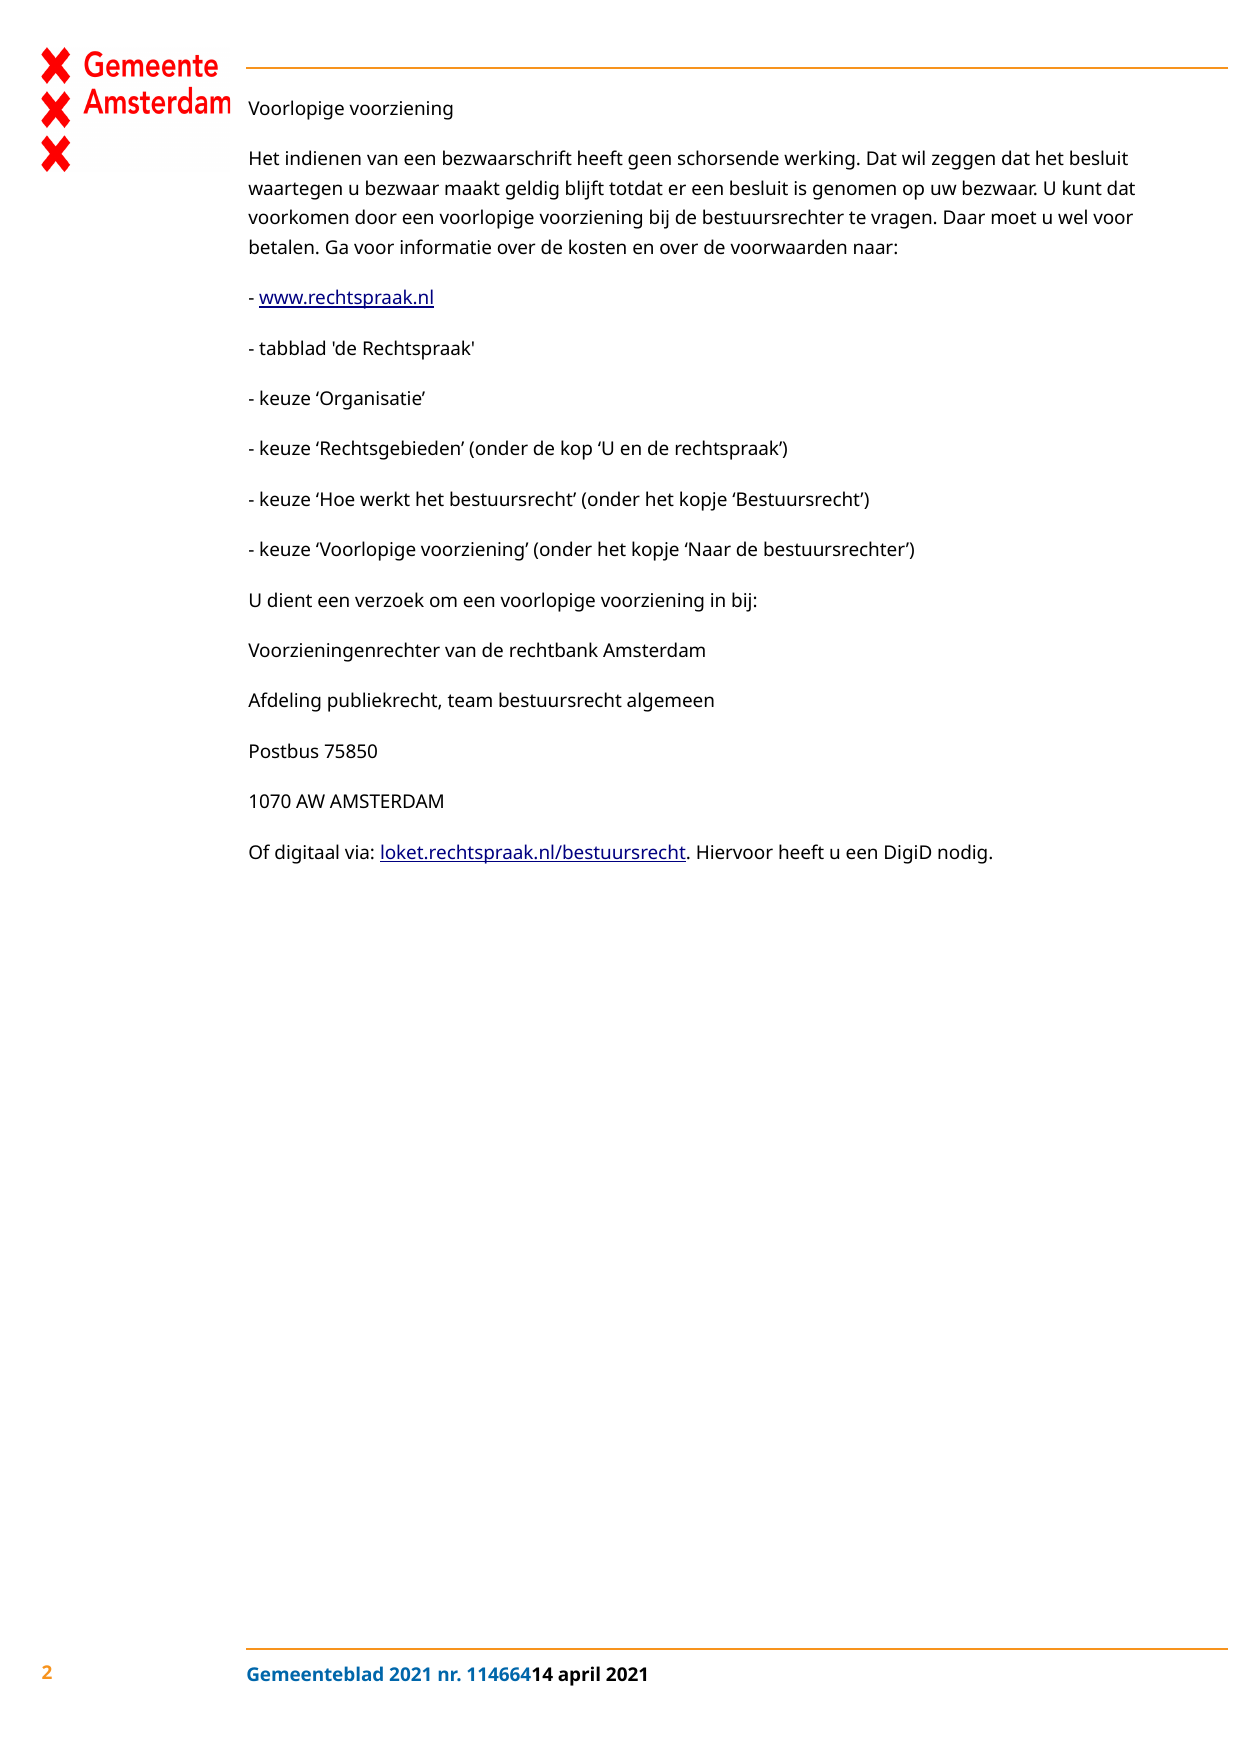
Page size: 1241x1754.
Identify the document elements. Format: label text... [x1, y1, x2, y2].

text - keuze ‘Hoe werkt het bestuursrecht’ (onder het kopje ‘Bestuursrecht’) [248, 486, 1152, 512]
text Afdeling publiekrecht, team bestuursrecht algemeen [248, 688, 1152, 713]
text 1070 AW AMSTERDAM [248, 788, 1152, 814]
text Voorlopige voorziening [248, 95, 1152, 121]
text - keuze ‘Rechtsgebieden’ (onder de kop ‘U en de rechtspraak’) [248, 436, 1152, 461]
text Postbus 75850 [248, 738, 1152, 764]
text - keuze ‘Voorlopige voorziening’ (onder het kopje ‘Naar de bestuursrechter’) [248, 536, 1152, 562]
text Voorzieningenrechter van de rechtbank Amsterdam [248, 637, 1152, 663]
text - tabblad 'de Rechtspraak' [248, 335, 1152, 361]
picture [41, 47, 231, 172]
text Of digitaal via: loket.rechtspraak.nl/bestuursrecht. Hiervoor heeft u een DigiD nodig. [248, 839, 1152, 865]
text - www.rechtspraak.nl [248, 284, 1152, 310]
text - keuze ‘Organisatie’ [248, 385, 1152, 411]
text U dient een verzoek om een voorlopige voorziening in bij: [248, 587, 1152, 613]
text Het indienen van een bezwaarschrift heeft geen schorsende werking. Dat wil zeggen dat het besluit waartegen u bezwaar maakt geldig blijft totdat er een besluit is genomen op uw bezwaar. U kunt dat voorkomen door een voorlopige voorziening bij de bestuursrechter te vragen. Daar moet u wel voor betalen. Ga voor informatie over de kosten en over de voorwaarden naar: [248, 145, 1152, 260]
